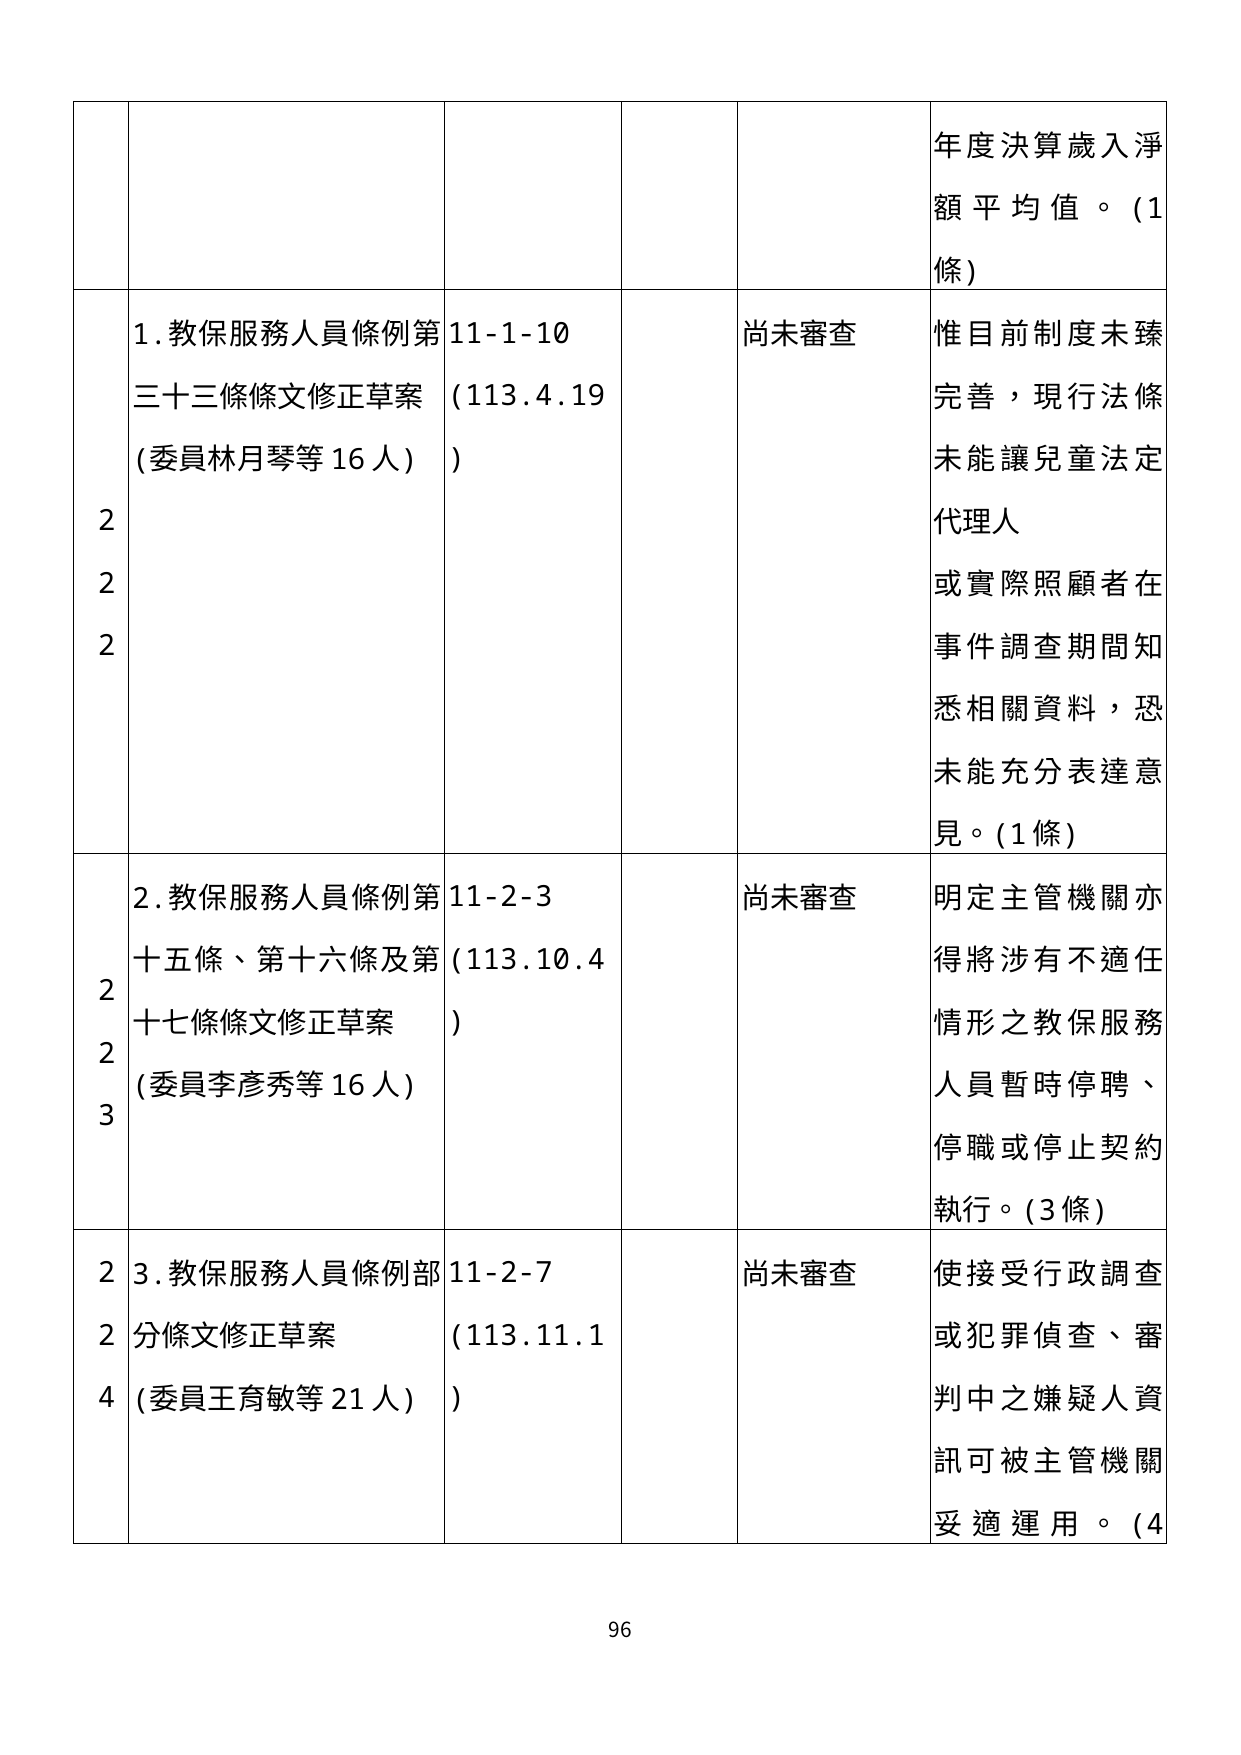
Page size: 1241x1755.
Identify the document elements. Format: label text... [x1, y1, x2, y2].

table_cell [622, 102, 737, 289]
table_cell [74, 290, 128, 853]
table_cell 11-2-3 (113.10.4) [445, 854, 621, 1229]
table_cell [74, 102, 128, 289]
table_cell [445, 102, 621, 289]
table_cell 3.教保服務人員條例部分條文修正草案 (委員王育敏等21人) [129, 1230, 444, 1542]
table_cell [622, 854, 737, 1229]
table_cell [74, 1230, 128, 1542]
table_cell 明定主管機關亦得將涉有不適任情形之教保服務人員暫時停聘、停職或停止契約執行。(3條) [931, 854, 1166, 1229]
table_cell [738, 102, 930, 289]
table_cell [74, 854, 128, 1229]
table_cell 尚未審查 [738, 1230, 930, 1542]
table_cell [622, 290, 737, 853]
table_cell 1.教保服務人員條例第三十三條條文修正草案 (委員林月琴等16人) [129, 290, 444, 853]
table_cell 尚未審查 [738, 854, 930, 1229]
table_cell 2.教保服務人員條例第十五條、第十六條及第十七條條文修正草案 (委員李彥秀等16人) [129, 854, 444, 1229]
table_cell 使接受行政調查或犯罪偵查、審判中之嫌疑人資訊可被主管機關妥適運用。(4 [931, 1230, 1166, 1542]
table_cell 年度決算歲入淨額平均值。(1條) [931, 102, 1166, 289]
table_cell [129, 102, 444, 289]
table_cell 尚未審查 [738, 290, 930, 853]
table_cell [622, 1230, 737, 1542]
table_cell 11-2-7 (113.11.1) [445, 1230, 621, 1542]
table_cell 11-1-10 (113.4.19) [445, 290, 621, 853]
table_cell 惟目前制度未臻完善，現行法條未能讓兒童法定代理人 或實際照顧者在事件調查期間知悉相關資料，恐未能充分表達意見。(1條) [931, 290, 1166, 853]
